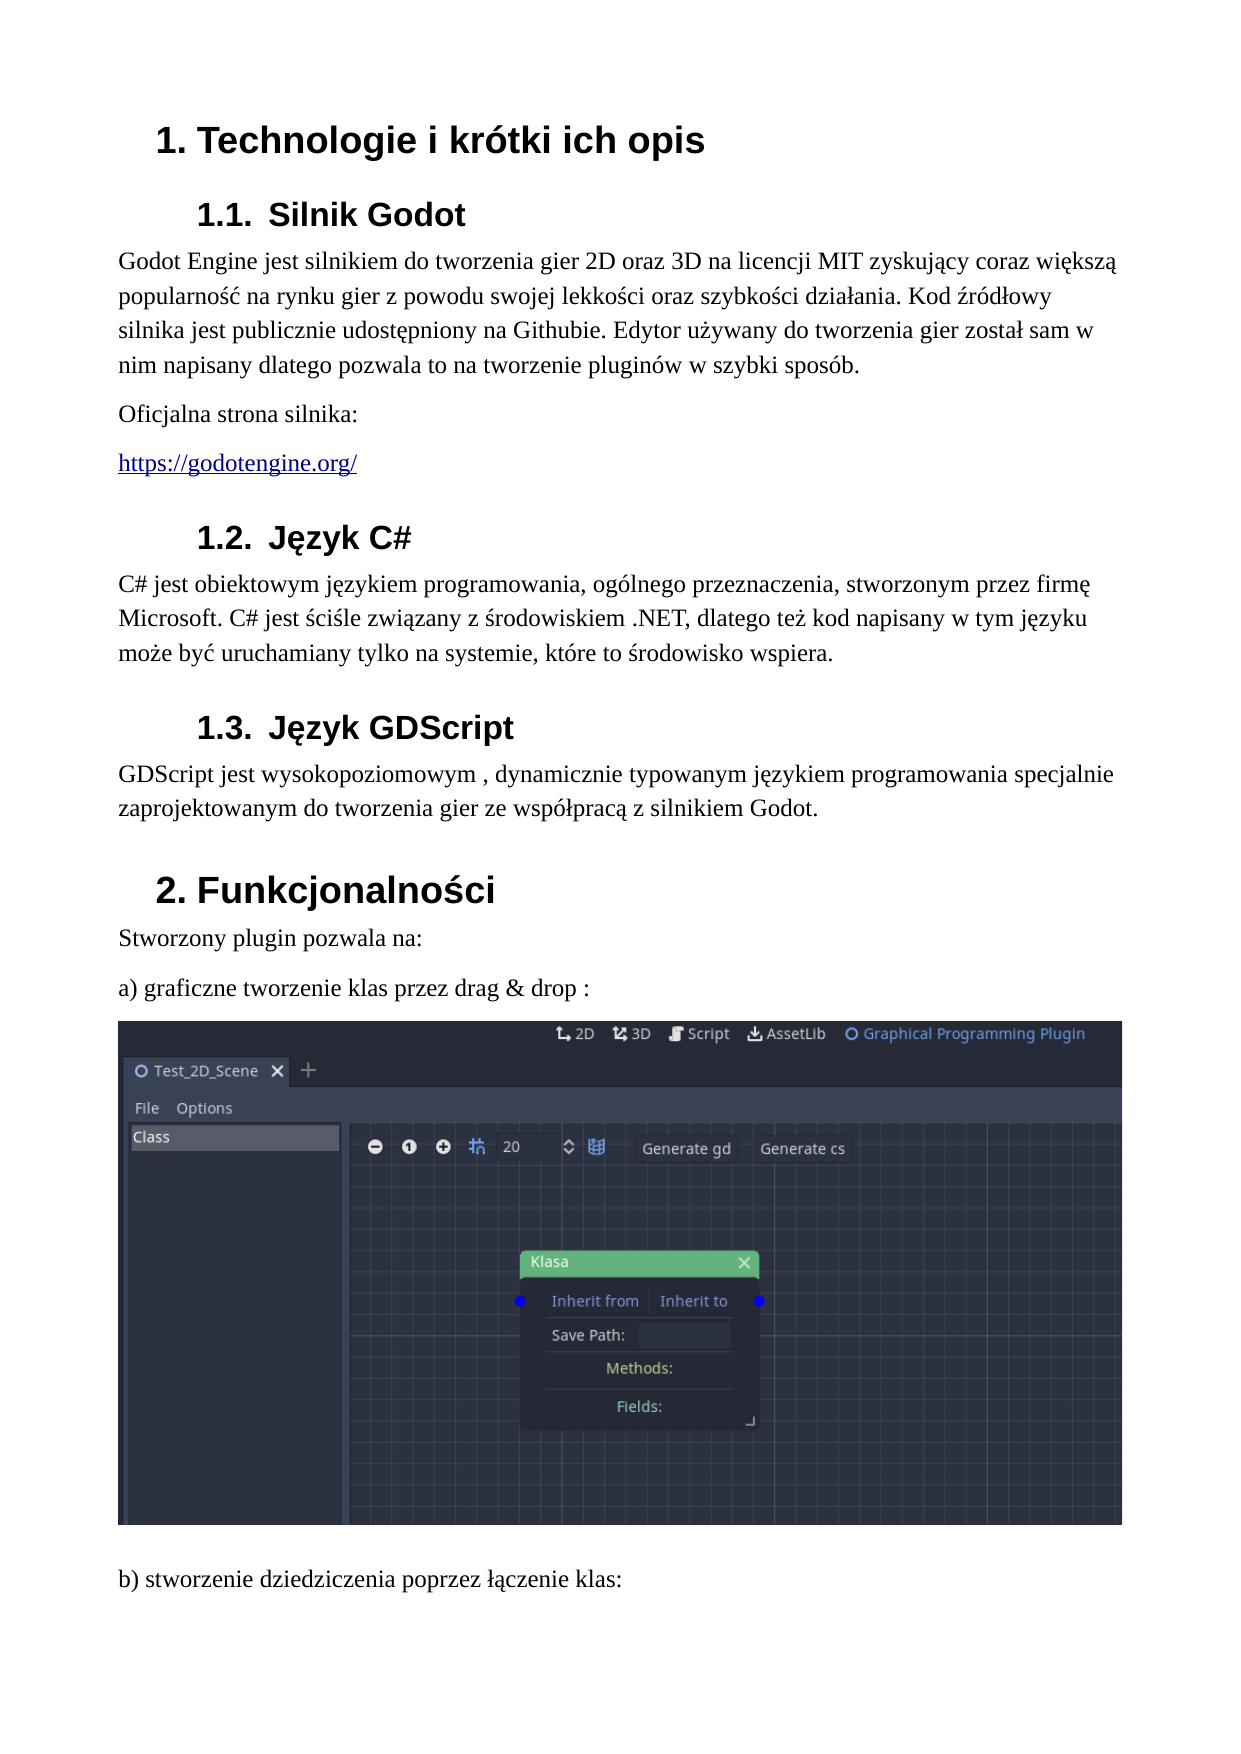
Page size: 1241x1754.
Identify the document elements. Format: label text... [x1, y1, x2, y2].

subtitle Technologie i krótki ich opis [155, 118, 1122, 162]
text b) stworzenie dziedziczenia poprzez łączenie klas: [118, 1525, 1122, 1593]
text a) graficzne tworzenie klas przez drag & drop : [118, 973, 1122, 1001]
text Stworzony plugin pozwala na: [118, 923, 1122, 952]
subtitle Język C# [197, 518, 1122, 556]
text GDScript jest wysokopoziomowym , dynamicznie typowanym językiem programowania specjalnie zaprojektowanym do tworzenia gier ze współpracą z silnikiem Godot. [118, 759, 1122, 822]
text C# jest obiektowym językiem programowania, ogólnego przeznaczenia, stworzonym przez firmę Microsoft. C# jest ściśle związany z środowiskiem .NET, dlatego też kod napisany w tym języku może być uruchamiany tylko na systemie, które to środowisko wspiera. [118, 569, 1122, 667]
subtitle Funkcjonalności [155, 867, 1122, 911]
picture [118, 1021, 1123, 1525]
subtitle Język GDScript [197, 708, 1122, 746]
text Oficjalna strona silnika: [118, 399, 1122, 427]
text Godot Engine jest silnikiem do tworzenia gier 2D oraz 3D na licencji MIT zyskujący coraz większą popularność na rynku gier z powodu swojej lekkości oraz szybkości działania. Kod źródłowy silnika jest publicznie udostępniony na Githubie. Edytor używany do tworzenia gier został sam w nim napisany dlatego pozwala to na tworzenie pluginów w szybki sposób. [118, 246, 1122, 378]
text https://godotengine.org/ [118, 448, 1122, 477]
subtitle Silnik Godot [197, 195, 1122, 234]
